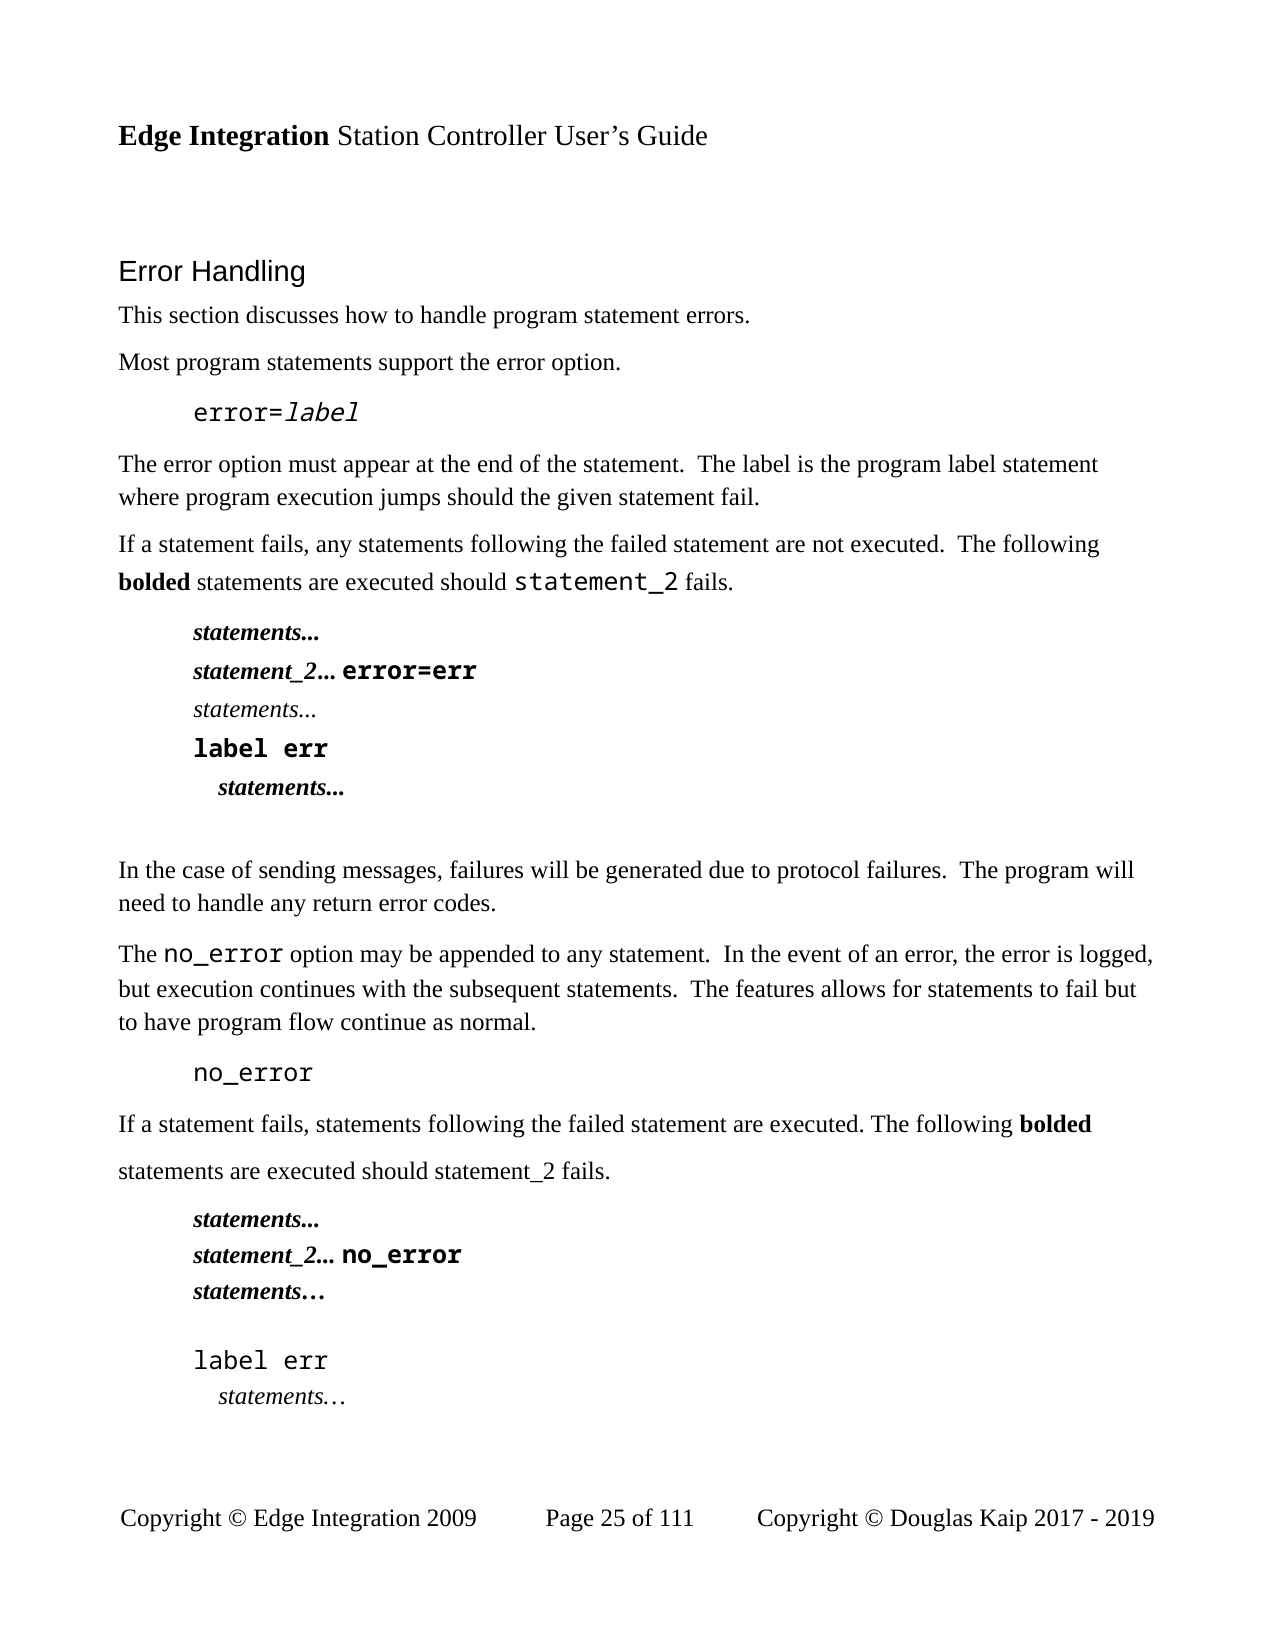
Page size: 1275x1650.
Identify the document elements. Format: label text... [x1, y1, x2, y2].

text In the case of sending messages, failures will be generated due to protocol failures. The program will need to handle any return error codes. [118, 856, 1157, 917]
text error=label [193, 395, 1157, 429]
text The error option must appear at the end of the statement. The label is the program label statement where program execution jumps should the given statement fail. [118, 449, 1157, 511]
text statements... [193, 1204, 1157, 1233]
text statement_2... error=err [193, 653, 1157, 687]
text statements... [193, 694, 1157, 723]
text Most program statements support the error option. [118, 347, 1157, 376]
text statements… [193, 1381, 1157, 1410]
subtitle Error Handling [118, 254, 1157, 287]
text If a statement fails, any statements following the failed statement are not executed. The following bolded statements are executed should statement_2 fails. [118, 529, 1157, 597]
text If a statement fails, statements following the failed statement are executed. The following bolded [118, 1109, 1157, 1138]
text label err [193, 730, 1157, 764]
text statements are executed should statement_2 fails. [118, 1156, 1157, 1185]
text This section discusses how to handle program statement errors. [118, 300, 1157, 328]
text no_error [193, 1055, 1157, 1089]
text statements... [193, 772, 1157, 801]
text statements... [193, 617, 1157, 646]
text The no_error option may be appended to any statement. In the event of an error, the error is logged, but execution continues with the subsequent statements. The features allows for statements to fail but to have program flow continue as normal. [118, 936, 1157, 1036]
text statements… [193, 1276, 1157, 1305]
text label err [193, 1342, 1157, 1376]
text statement_2... no_error [193, 1237, 1157, 1271]
